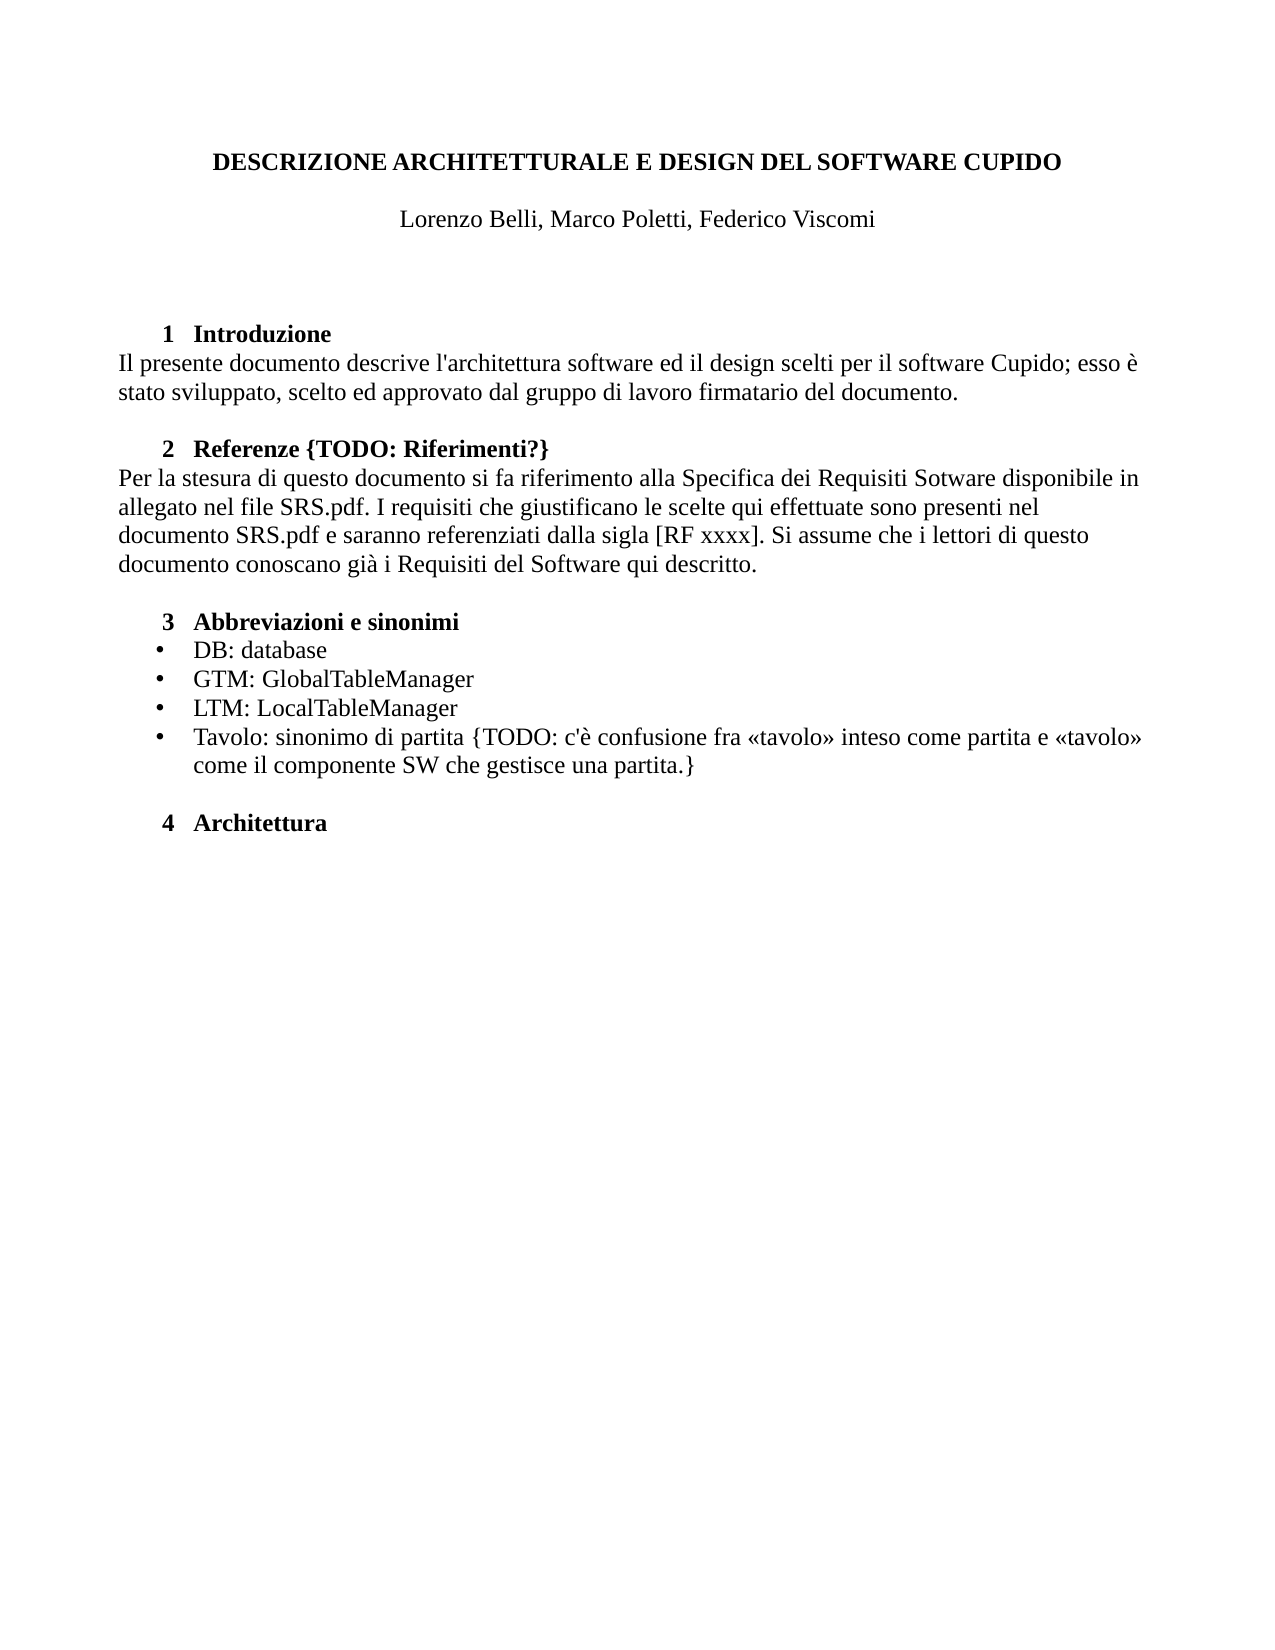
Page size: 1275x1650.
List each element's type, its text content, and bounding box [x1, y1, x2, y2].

list Tavolo: sinonimo di partita {TODO: c'è confusione fra «tavolo» inteso come partita e «tavolo» come il componente SW che gestisce una partita.} [156, 722, 1157, 779]
text Lorenzo Belli, Marco Poletti, Federico Viscomi [118, 204, 1157, 233]
list Introduzione [156, 319, 1157, 348]
list LTM: LocalTableManager [156, 693, 1157, 722]
text Il presente documento descrive l'architettura software ed il design scelti per il software Cupido; esso è stato sviluppato, scelto ed approvato dal gruppo di lavoro firmatario del documento. [118, 348, 1157, 406]
list Architettura [156, 808, 1157, 837]
text DESCRIZIONE ARCHITETTURALE E DESIGN DEL SOFTWARE CUPIDO [118, 147, 1157, 176]
text Per la stesura di questo documento si fa riferimento alla Specifica dei Requisiti Sotware disponibile in allegato nel file SRS.pdf. I requisiti che giustificano le scelte qui effettuate sono presenti nel documento SRS.pdf e saranno referenziati dalla sigla [RF xxxx]. Si assume che i lettori di questo documento conoscano già i Requisiti del Software qui descritto. [118, 463, 1157, 578]
list DB: database [156, 636, 1157, 664]
list Abbreviazioni e sinonimi [156, 607, 1157, 636]
list GTM: GlobalTableManager [156, 664, 1157, 693]
list Referenze {TODO: Riferimenti?} [156, 434, 1157, 463]
